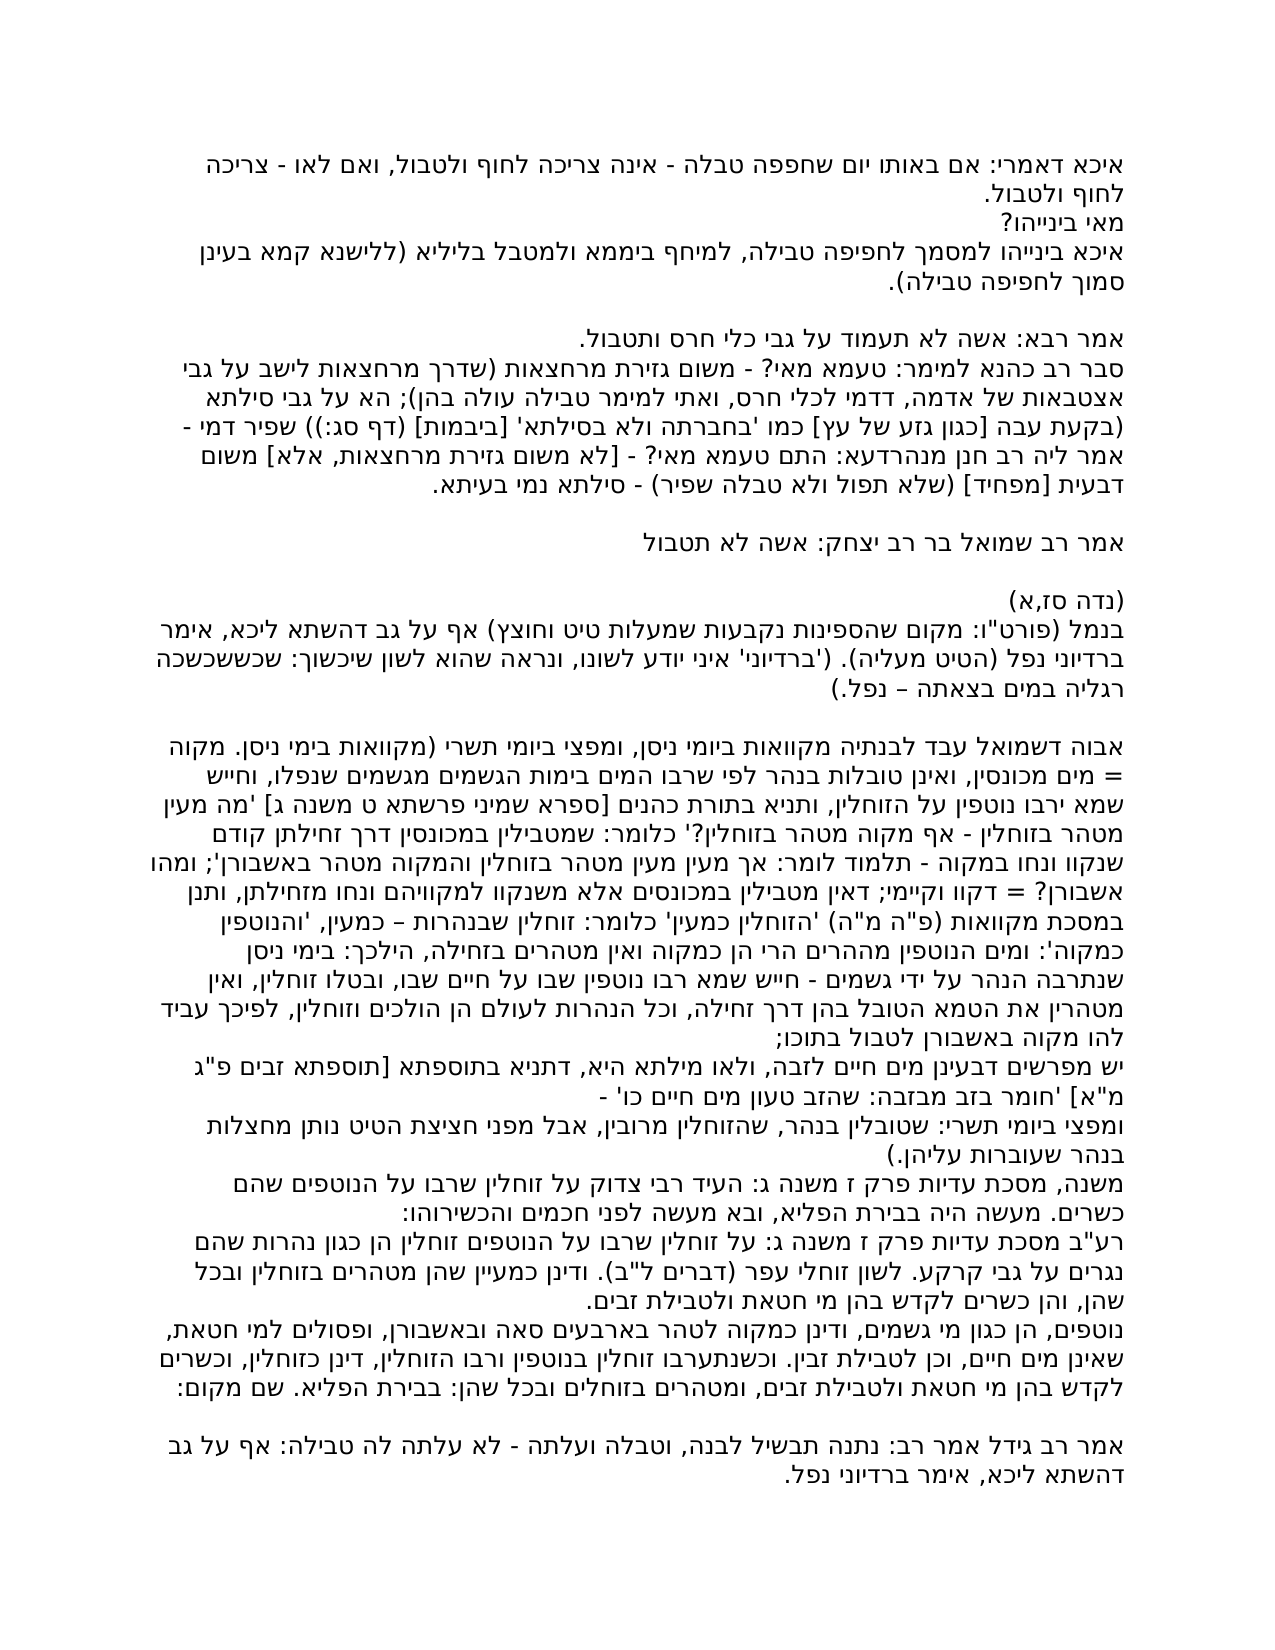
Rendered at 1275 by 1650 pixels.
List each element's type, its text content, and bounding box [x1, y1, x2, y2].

text אמר ליה רב חנן מנהרדעא: התם טעמא מאי? - [לא משום גזירת מרחצאות, אלא] משום דבעית [מפחיד] (שלא תפול ולא טבלה שפיר) - סילתא נמי בעיתא. [150, 441, 1125, 499]
text אבוה דשמואל עבד לבנתיה מקוואות ביומי ניסן, ומפצי ביומי תשרי (מקוואות בימי ניסן. מקוה = מים מכונסין, ואינן טובלות בנהר לפי שרבו המים בימות הגשמים מגשמים שנפלו, וחייש שמא ירבו נוטפין על הזוחלין, ותניא בתורת כהנים [ספרא שמיני פרשתא ט משנה ג] 'מה מעין מטהר בזוחלין - אף מקוה מטהר בזוחלין?' כלומר: שמטבילין במכונסין דרך זחילתן קודם שנקוו ונחו במקוה - תלמוד לומר: אך מעין מעין מטהר בזוחלין והמקוה מטהר באשבורן'; ומהו אשבורן? = דקוו וקיימי; דאין מטבילין במכונסים אלא משנקוו למקוויהם ונחו מזחילתן, ותנן במסכת מקוואות (פ"ה מ"ה) 'הזוחלין כמעין' כלומר: זוחלין שבנהרות – כמעין, 'והנוטפין כמקוה': ומים הנוטפין מההרים הרי הן כמקוה ואין מטהרים בזחילה, הילכך: בימי ניסן שנתרבה הנהר על ידי גשמים - חייש שמא רבו נוטפין שבו על חיים שבו, ובטלו זוחלין, ואין מטהרין את הטמא הטובל בהן דרך זחילה, וכל הנהרות לעולם הן הולכים וזוחלין, לפיכך עביד להו מקוה באשבורן לטבול בתוכו; [150, 732, 1125, 1052]
text אמר רב שמואל בר רב יצחק: אשה לא תטבול [150, 528, 1125, 557]
text סבר רב כהנא למימר: טעמא מאי? - משום גזירת מרחצאות (שדרך מרחצאות לישב על גבי אצטבאות של אדמה, דדמי לכלי חרס, ואתי למימר טבילה עולה בהן); הא על גבי סילתא (בקעת עבה [כגון גזע של עץ] כמו 'בחברתה ולא בסילתא' [ביבמות] (דף סג:)) שפיר דמי - [150, 354, 1125, 441]
text איכא דאמרי: אם באותו יום שחפפה טבלה - אינה צריכה לחוף ולטבול, ואם לאו - צריכה לחוף ולטבול. [150, 150, 1125, 208]
text אמר רבא: אשה לא תעמוד על גבי כלי חרס ותטבול. [150, 324, 1125, 354]
text משנה, מסכת עדיות פרק ז משנה ג: העיד רבי צדוק על זוחלין שרבו על הנוטפים שהם כשרים. מעשה היה בבירת הפליא, ובא מעשה לפני חכמים והכשירוהו: [150, 1169, 1125, 1227]
text איכא בינייהו למסמך לחפיפה טבילה, למיחף ביממא ולמטבל בליליא (ללישנא קמא בעינן סמוך לחפיפה טבילה). [150, 237, 1125, 296]
text יש מפרשים דבעינן מים חיים לזבה, ולאו מילתא היא, דתניא בתוספתא [תוספתא זבים פ"ג מ"א] 'חומר בזב מבזבה: שהזב טעון מים חיים כו' - [150, 1052, 1125, 1111]
text נוטפים, הן כגון מי גשמים, ודינן כמקוה לטהר בארבעים סאה ובאשבורן, ופסולים למי חטאת, שאינן מים חיים, וכן לטבילת זבין. וכשנתערבו זוחלין בנוטפין ורבו הזוחלין, דינן כזוחלין, וכשרים לקדש בהן מי חטאת ולטבילת זבים, ומטהרים בזוחלים ובכל שהן: בבירת הפליא. שם מקום: [150, 1315, 1125, 1402]
text בנמל (פורט"ו: מקום שהספינות נקבעות שמעלות טיט וחוצץ) אף על גב דהשתא ליכא, אימר ברדיוני נפל (הטיט מעליה). ('ברדיוני' איני יודע לשונו, ונראה שהוא לשון שיכשוך: שכששכשכה רגליה במים בצאתה – נפל.) [150, 615, 1125, 703]
text (נדה סז,א) [150, 586, 1125, 615]
text מאי בינייהו? [150, 208, 1125, 237]
text ומפצי ביומי תשרי: שטובלין בנהר, שהזוחלין מרובין, אבל מפני חציצת הטיט נותן מחצלות בנהר שעוברות עליהן.) [150, 1111, 1125, 1169]
text אמר רב גידל אמר רב: נתנה תבשיל לבנה, וטבלה ועלתה - לא עלתה לה טבילה: אף על גב דהשתא ליכא, אימר ברדיוני נפל. [150, 1431, 1125, 1489]
text רע"ב מסכת עדיות פרק ז משנה ג: על זוחלין שרבו על הנוטפים זוחלין הן כגון נהרות שהם נגרים על גבי קרקע. לשון זוחלי עפר (דברים ל"ב). ודינן כמעיין שהן מטהרים בזוחלין ובכל שהן, והן כשרים לקדש בהן מי חטאת ולטבילת זבים. [150, 1227, 1125, 1315]
